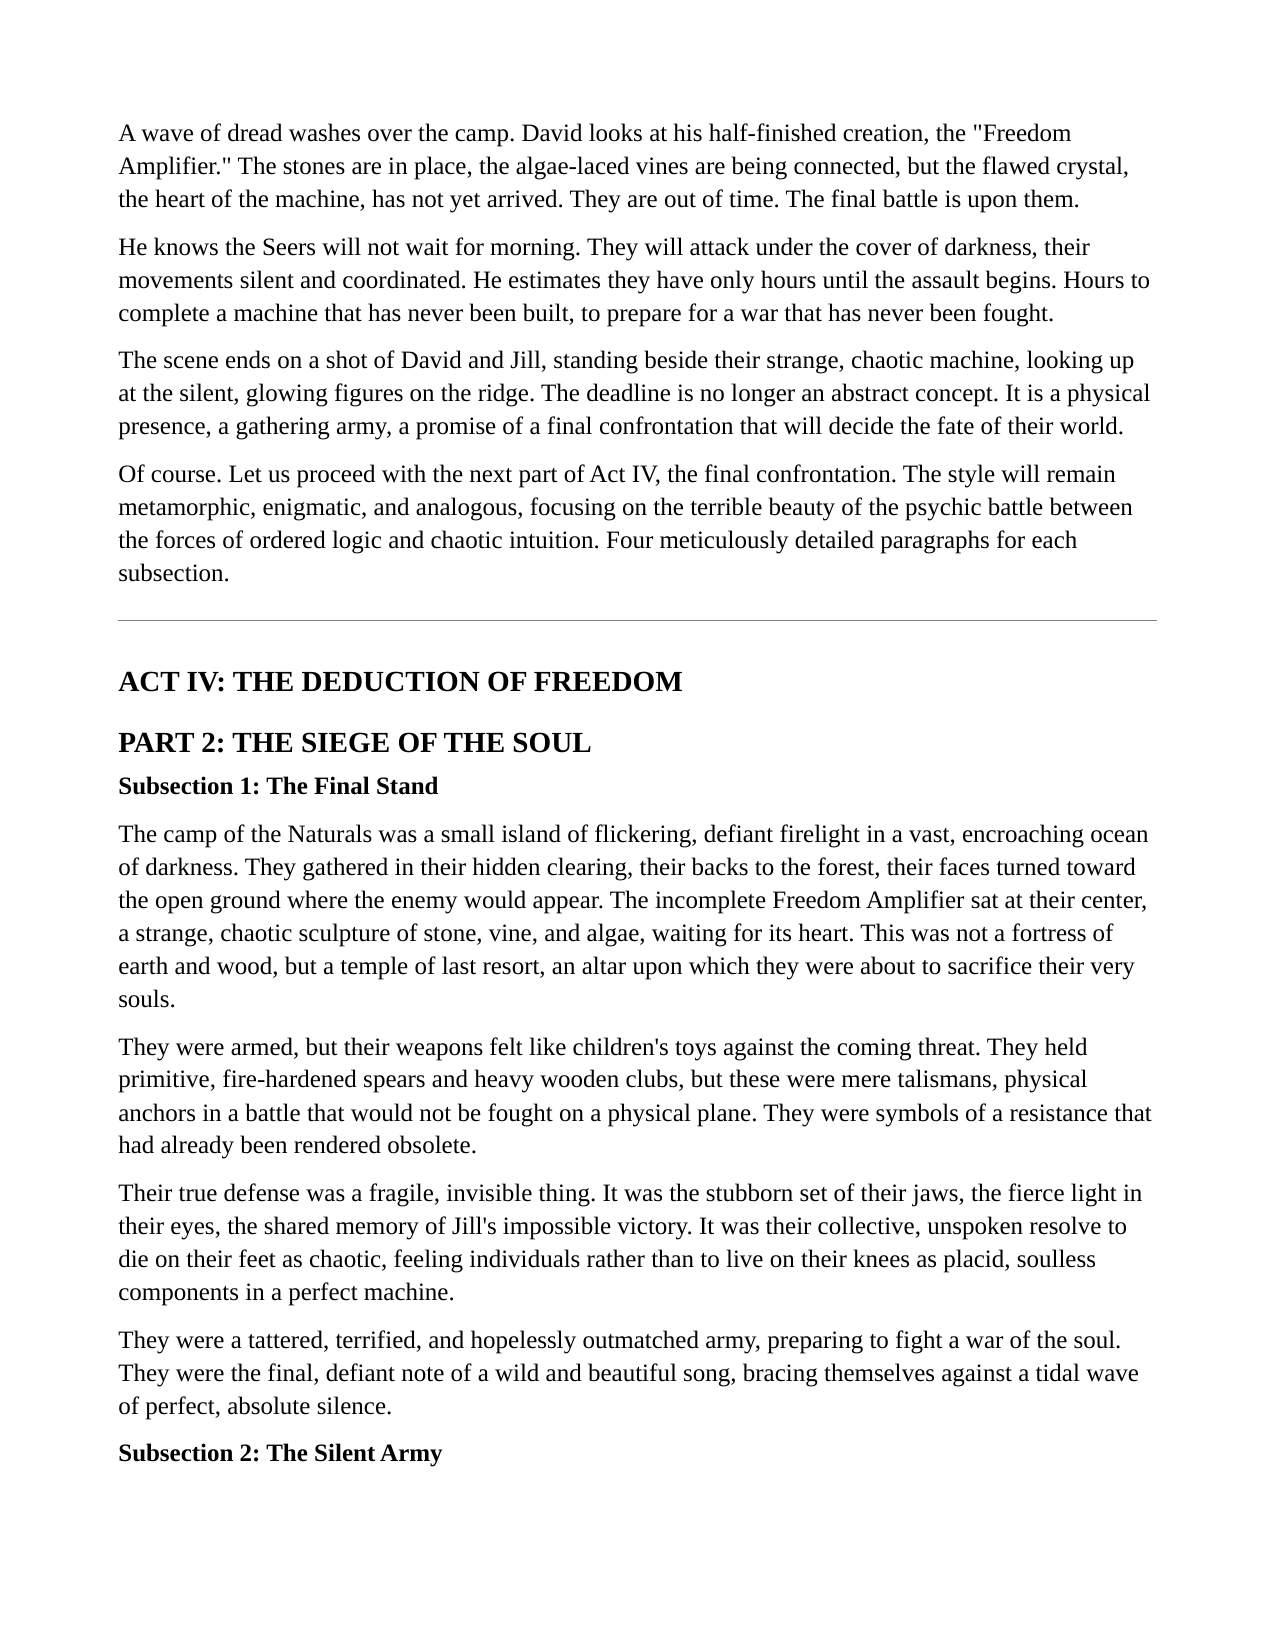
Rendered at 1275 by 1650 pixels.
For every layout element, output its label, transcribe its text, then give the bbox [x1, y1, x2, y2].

text They were a tattered, terrified, and hopelessly outmatched army, preparing to fight a war of the soul. They were the final, defiant note of a wild and beautiful song, bracing themselves against a tidal wave of perfect, absolute silence. [118, 1325, 1157, 1420]
subtitle ACT IV: THE DEDUCTION OF FREEDOM [118, 664, 1157, 698]
text The scene ends on a shot of David and Jill, standing beside their strange, chaotic machine, looking up at the silent, glowing figures on the ridge. The deadline is no longer an abstract concept. It is a physical presence, a gathering army, a promise of a final confrontation that will decide the fate of their world. [118, 345, 1157, 440]
text A wave of dread washes over the camp. David looks at his half-finished creation, the "Freedom Amplifier." The stones are in place, the algae-laced vines are being connected, but the flawed crystal, the heart of the machine, has not yet arrived. They are out of time. The final battle is upon them. [118, 118, 1157, 213]
text Subsection 2: The Silent Army [118, 1438, 1157, 1467]
text They were armed, but their weapons felt like children's toys against the coming threat. They held primitive, fire-hardened spears and heavy wooden clubs, but these were mere talismans, physical anchors in a battle that would not be fought on a physical plane. They were symbols of a resistance that had already been rendered obsolete. [118, 1032, 1157, 1159]
text The camp of the Naturals was a small island of flickering, defiant firelight in a vast, encroaching ocean of darkness. They gathered in their hidden clearing, their backs to the forest, their faces turned toward the open ground where the enemy would appear. The incomplete Freedom Amplifier sat at their center, a strange, chaotic sculpture of stone, vine, and algae, waiting for its heart. This was not a fortress of earth and wood, but a temple of last resort, an altar upon which they were about to sacrifice their very souls. [118, 819, 1157, 1013]
subtitle PART 2: THE SIEGE OF THE SOUL [118, 725, 1157, 759]
text Their true defense was a fragile, invisible thing. It was the stubborn set of their jaws, the fierce light in their eyes, the shared memory of Jill's impossible victory. It was their collective, unspoken resolve to die on their feet as chaotic, feeling individuals rather than to live on their knees as placid, soulless components in a perfect machine. [118, 1178, 1157, 1306]
text Subsection 1: The Final Stand [118, 771, 1157, 800]
text He knows the Seers will not wait for morning. They will attack under the cover of darkness, their movements silent and coordinated. He estimates they have only hours until the assault begins. Hours to complete a machine that has never been built, to prepare for a war that has never been fought. [118, 232, 1157, 327]
text Of course. Let us proceed with the next part of Act IV, the final confrontation. The style will remain metamorphic, enigmatic, and analogous, focusing on the terrible beauty of the psychic battle between the forces of ordered logic and chaotic intuition. Four meticulously detailed paragraphs for each subsection. [118, 459, 1157, 587]
